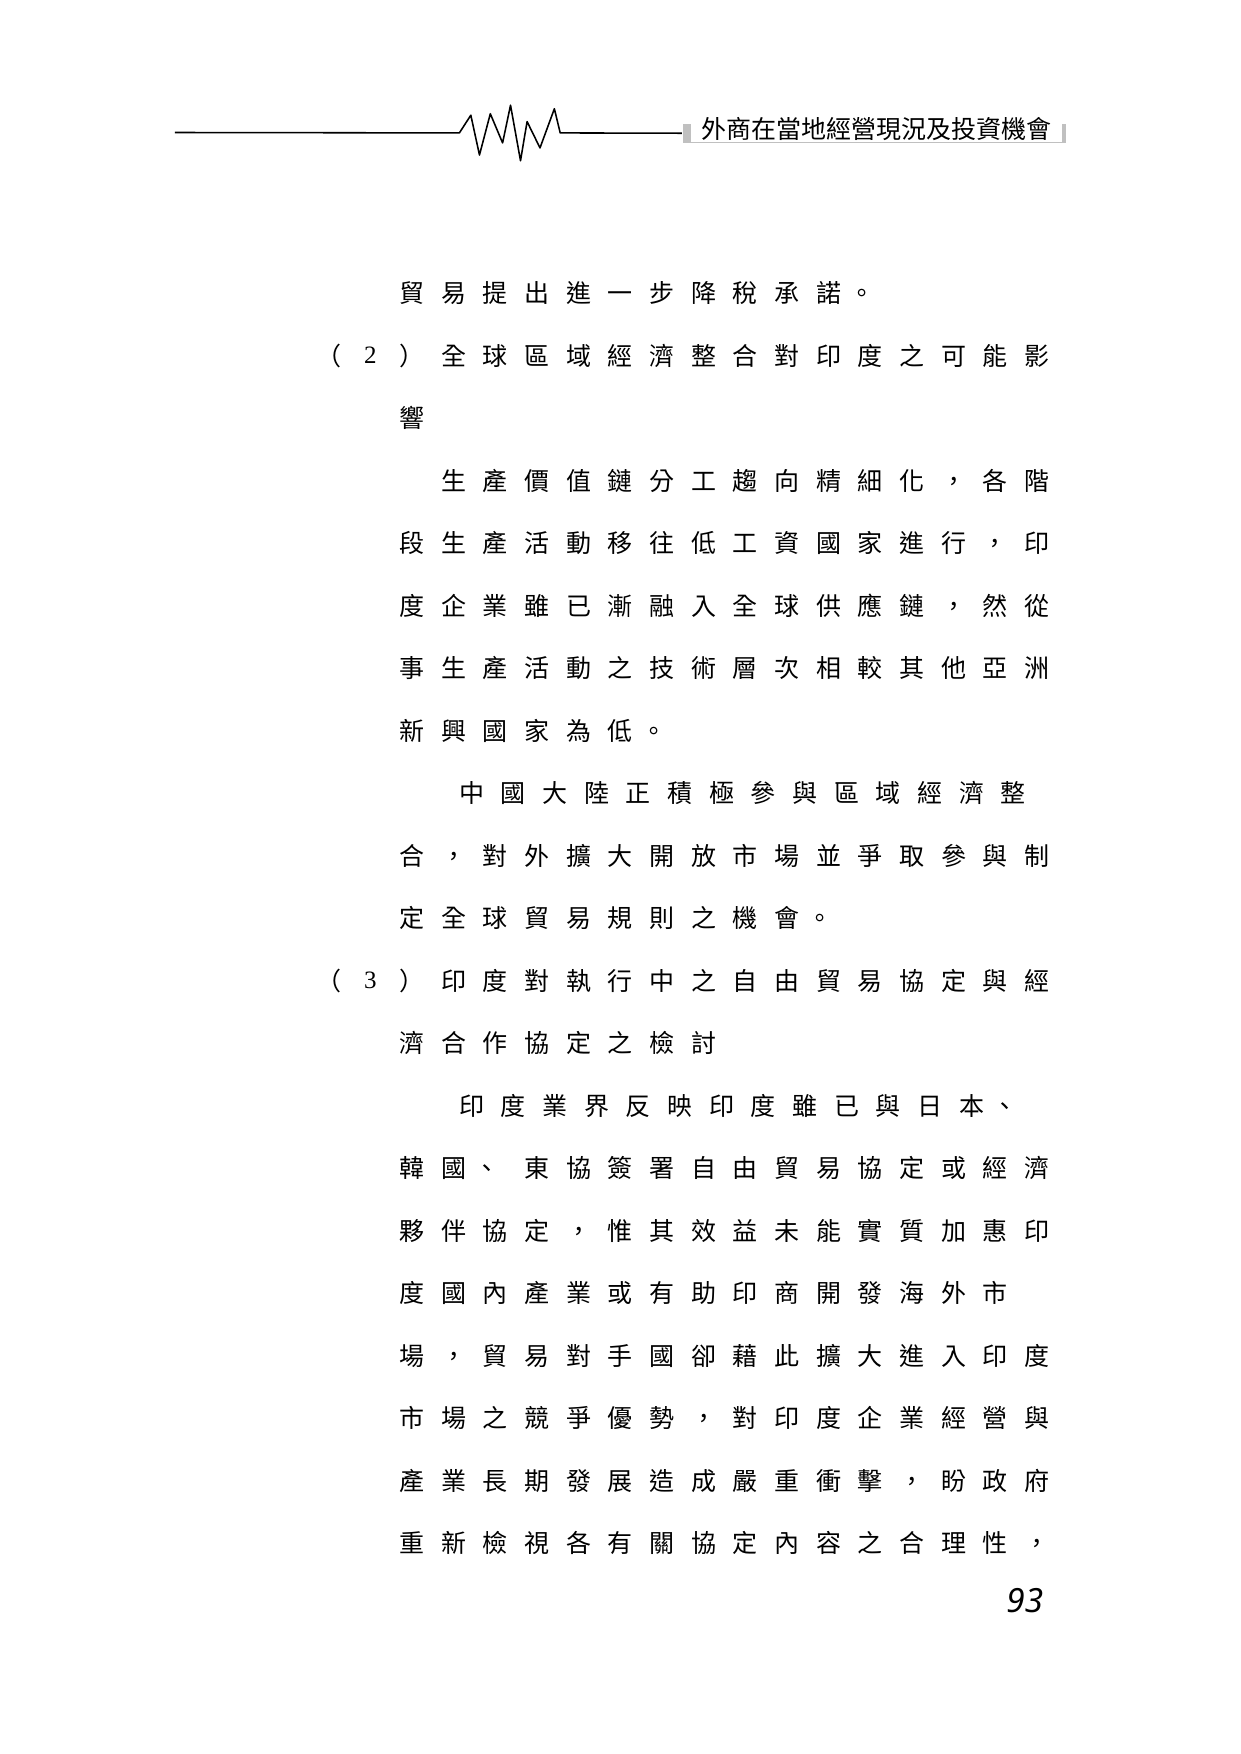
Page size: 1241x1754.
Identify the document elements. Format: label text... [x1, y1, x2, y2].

text 中國大陸正積極參與區域經濟整合，對外擴大開放市場並爭取參與制定全球貿易規則之機會。 [306, 750, 1058, 938]
text 印度業界反映印度雖已與日本、韓國、東協簽署自由貿易協定或經濟夥伴協定，惟其效益未能實質加惠印度國內產業或有助印商開發海外市場，貿易對手國卻藉此擴大進入印度市場之競爭優勢，對印度企業經營與產業長期發展造成嚴重衝擊，盼政府重新檢視各有關協定內容之合理性， [306, 1063, 1058, 1563]
text 生產價值鏈分工趨向精細化，各階段生產活動移往低工資國家進行，印度企業雖已漸融入全球供應鏈，然從事生產活動之技術層次相較其他亞洲新興國家為低。 [366, 438, 1058, 750]
text （3）印度對執行中之自由貿易協定與經濟合作協定之檢討 [306, 938, 1058, 1063]
text （2）全球區域經濟整合對印度之可能影響 [306, 313, 1058, 438]
text 貿易提出進一步降稅承諾。 [306, 250, 1058, 313]
